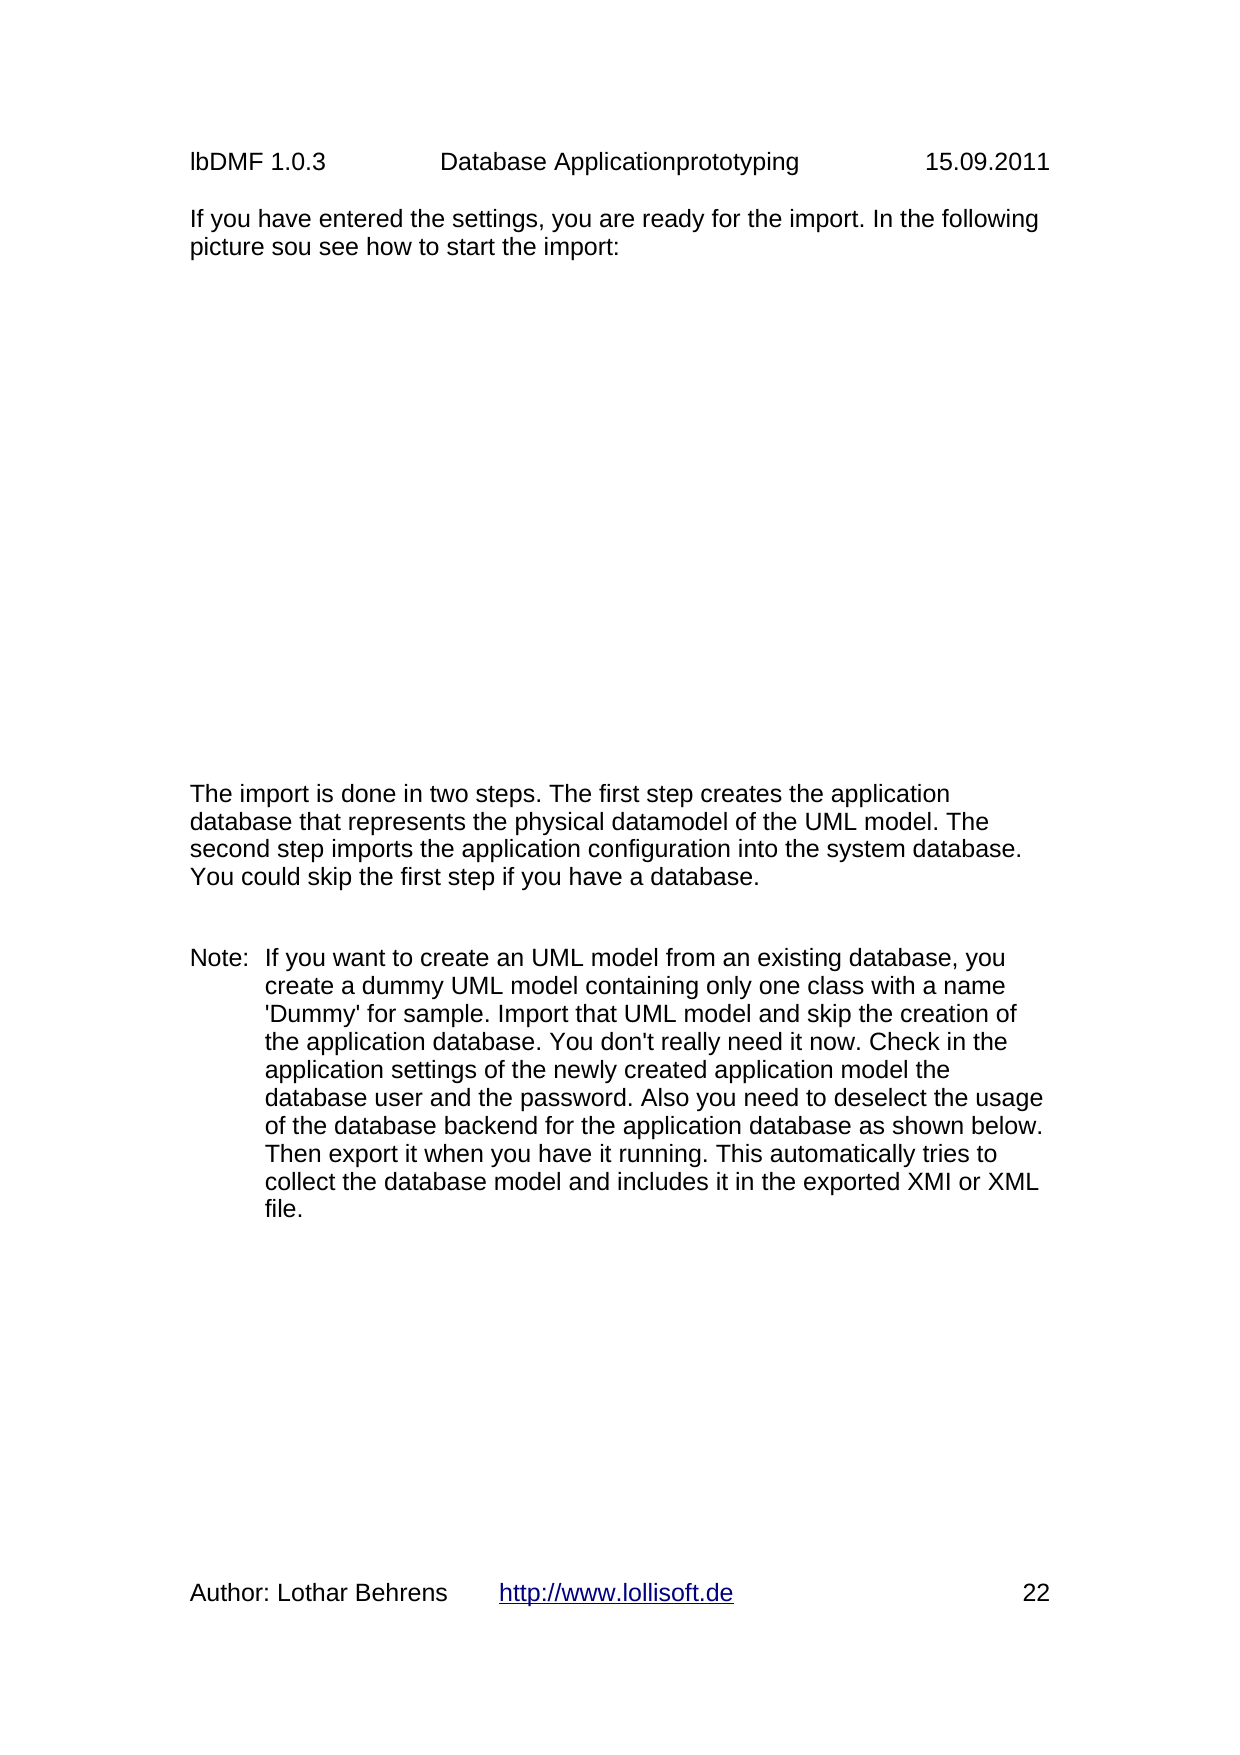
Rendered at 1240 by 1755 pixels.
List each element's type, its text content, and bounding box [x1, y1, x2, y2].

text The import is done in two steps. The first step creates the application database that represents the physical datamodel of the UML model. The second step imports the application configuration into the system database. You could skip the first step if you have a database. [189, 779, 1050, 891]
text If you have entered the settings, you are ready for the import. In the following picture sou see how to start the import: [189, 205, 1050, 261]
text Note: If you want to create an UML model from an existing database, you create a dummy UML model containing only one class with a name 'Dummy' for sample. Import that UML model and skip the creation of the application database. You don't really need it now. Check in the application settings of the newly created application model the database user and the password. Also you need to deselect the usage of the database backend for the application database as shown below. Then export it when you have it running. This automatically tries to collect the database model and includes it in the exported XMI or XML file. [189, 944, 1050, 1223]
